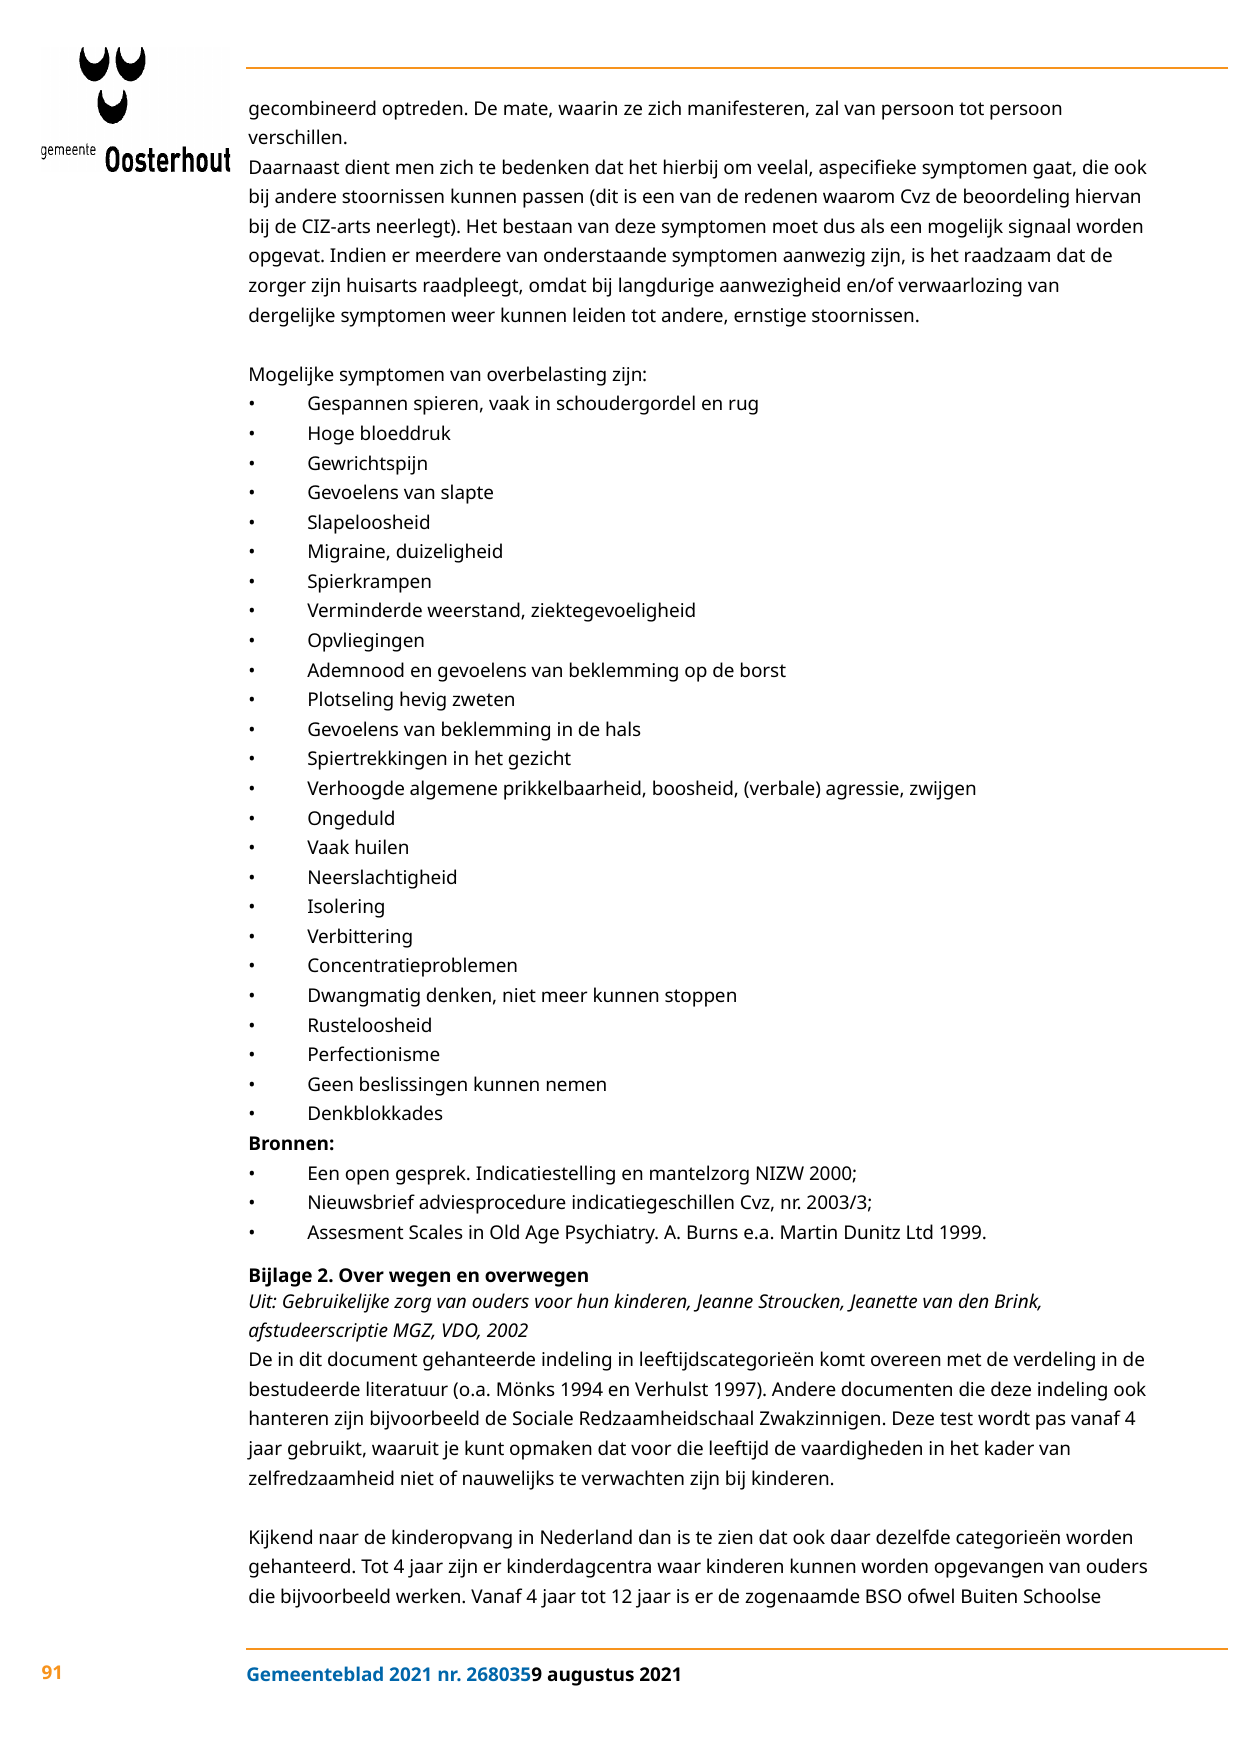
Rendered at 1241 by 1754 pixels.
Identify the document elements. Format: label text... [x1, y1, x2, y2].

text Bronnen: [248, 1130, 1152, 1156]
list Geen beslissingen kunnen nemen [248, 1071, 1152, 1097]
list Verminderde weerstand, ziektegevoeligheid [248, 598, 1152, 623]
list Gevoelens van beklemming in de hals [248, 716, 1152, 742]
text Bijlage 2. Over wegen en overwegen [248, 1262, 1152, 1288]
list Slapeloosheid [248, 509, 1152, 535]
list Dwangmatig denken, niet meer kunnen stoppen [248, 982, 1152, 1008]
list Ademnood en gevoelens van beklemming op de borst [248, 657, 1152, 683]
list Nieuwsbrief adviesprocedure indicatiegeschillen Cvz, nr. 2003/3; [248, 1189, 1152, 1215]
list Ongeduld [248, 805, 1152, 831]
list Assesment Scales in Old Age Psychiatry. A. Burns e.a. Martin Dunitz Ltd 1999. [248, 1219, 1152, 1245]
text Kijkend naar de kinderopvang in Nederland dan is te zien dat ook daar dezelfde categorieën worden gehanteerd. Tot 4 jaar zijn er kinderdagcentra waar kinderen kunnen worden opgevangen van ouders die bijvoorbeeld werken. Vanaf 4 jaar tot 12 jaar is er de zogenaamde BSO ofwel Buiten Schoolse [248, 1524, 1152, 1609]
list Plotseling hevig zweten [248, 686, 1152, 712]
list Spierkrampen [248, 568, 1152, 594]
list Concentratieproblemen [248, 953, 1152, 978]
text Daarnaast dient men zich te bedenken dat het hierbij om veelal, aspecifieke symptomen gaat, die ook bij andere stoornissen kunnen passen (dit is een van de redenen waarom Cvz de beoordeling hiervan bij de CIZ-arts neerlegt). Het bestaan van deze symptomen moet dus als een mogelijk signaal worden opgevat. Indien er meerdere van onderstaande symptomen aanwezig zijn, is het raadzaam dat de zorger zijn huisarts raadpleegt, omdat bij langdurige aanwezigheid en/of verwaarlozing van dergelijke symptomen weer kunnen leiden tot andere, ernstige stoornissen. [248, 154, 1152, 328]
table_header Uit: Gebruikelijke zorg van ouders voor hun kinderen, Jeanne Stroucken, Jeanette van den Brink, afstudeerscriptie MGZ, VDO, 2002 [248, 1288, 1152, 1343]
text De in dit document gehanteerde indeling in leeftijdscategorieën komt overeen met de verdeling in de bestudeerde literatuur (o.a. Mönks 1994 en Verhulst 1997). Andere documenten die deze indeling ook hanteren zijn bijvoorbeeld de Sociale Redzaamheidschaal Zwakzinnigen. Deze test wordt pas vanaf 4 jaar gebruikt, waaruit je kunt opmaken dat voor die leeftijd de vaardigheden in het kader van zelfredzaamheid niet of nauwelijks te verwachten zijn bij kinderen. [248, 1346, 1152, 1491]
list Gespannen spieren, vaak in schoudergordel en rug [248, 391, 1152, 416]
list Gewrichtspijn [248, 450, 1152, 476]
list Verhoogde algemene prikkelbaarheid, boosheid, (verbale) agressie, zwijgen [248, 775, 1152, 801]
list Spiertrekkingen in het gezicht [248, 746, 1152, 771]
text gecombineerd optreden. De mate, waarin ze zich manifesteren, zal van persoon tot persoon verschillen. [248, 95, 1152, 150]
list Rusteloosheid [248, 1012, 1152, 1038]
list Een open gesprek. Indicatiestelling en mantelzorg NIZW 2000; [248, 1160, 1152, 1186]
list Isolering [248, 893, 1152, 919]
list Migraine, duizeligheid [248, 538, 1152, 564]
picture [41, 47, 231, 172]
list Verbittering [248, 923, 1152, 949]
list Denkblokkades [248, 1101, 1152, 1126]
list Hoge bloeddruk [248, 420, 1152, 446]
list Gevoelens van slapte [248, 479, 1152, 505]
list Perfectionisme [248, 1041, 1152, 1067]
list Neerslachtigheid [248, 864, 1152, 890]
text Mogelijke symptomen van overbelasting zijn: [248, 361, 1152, 387]
list Opvliegingen [248, 627, 1152, 653]
list Vaak huilen [248, 834, 1152, 860]
